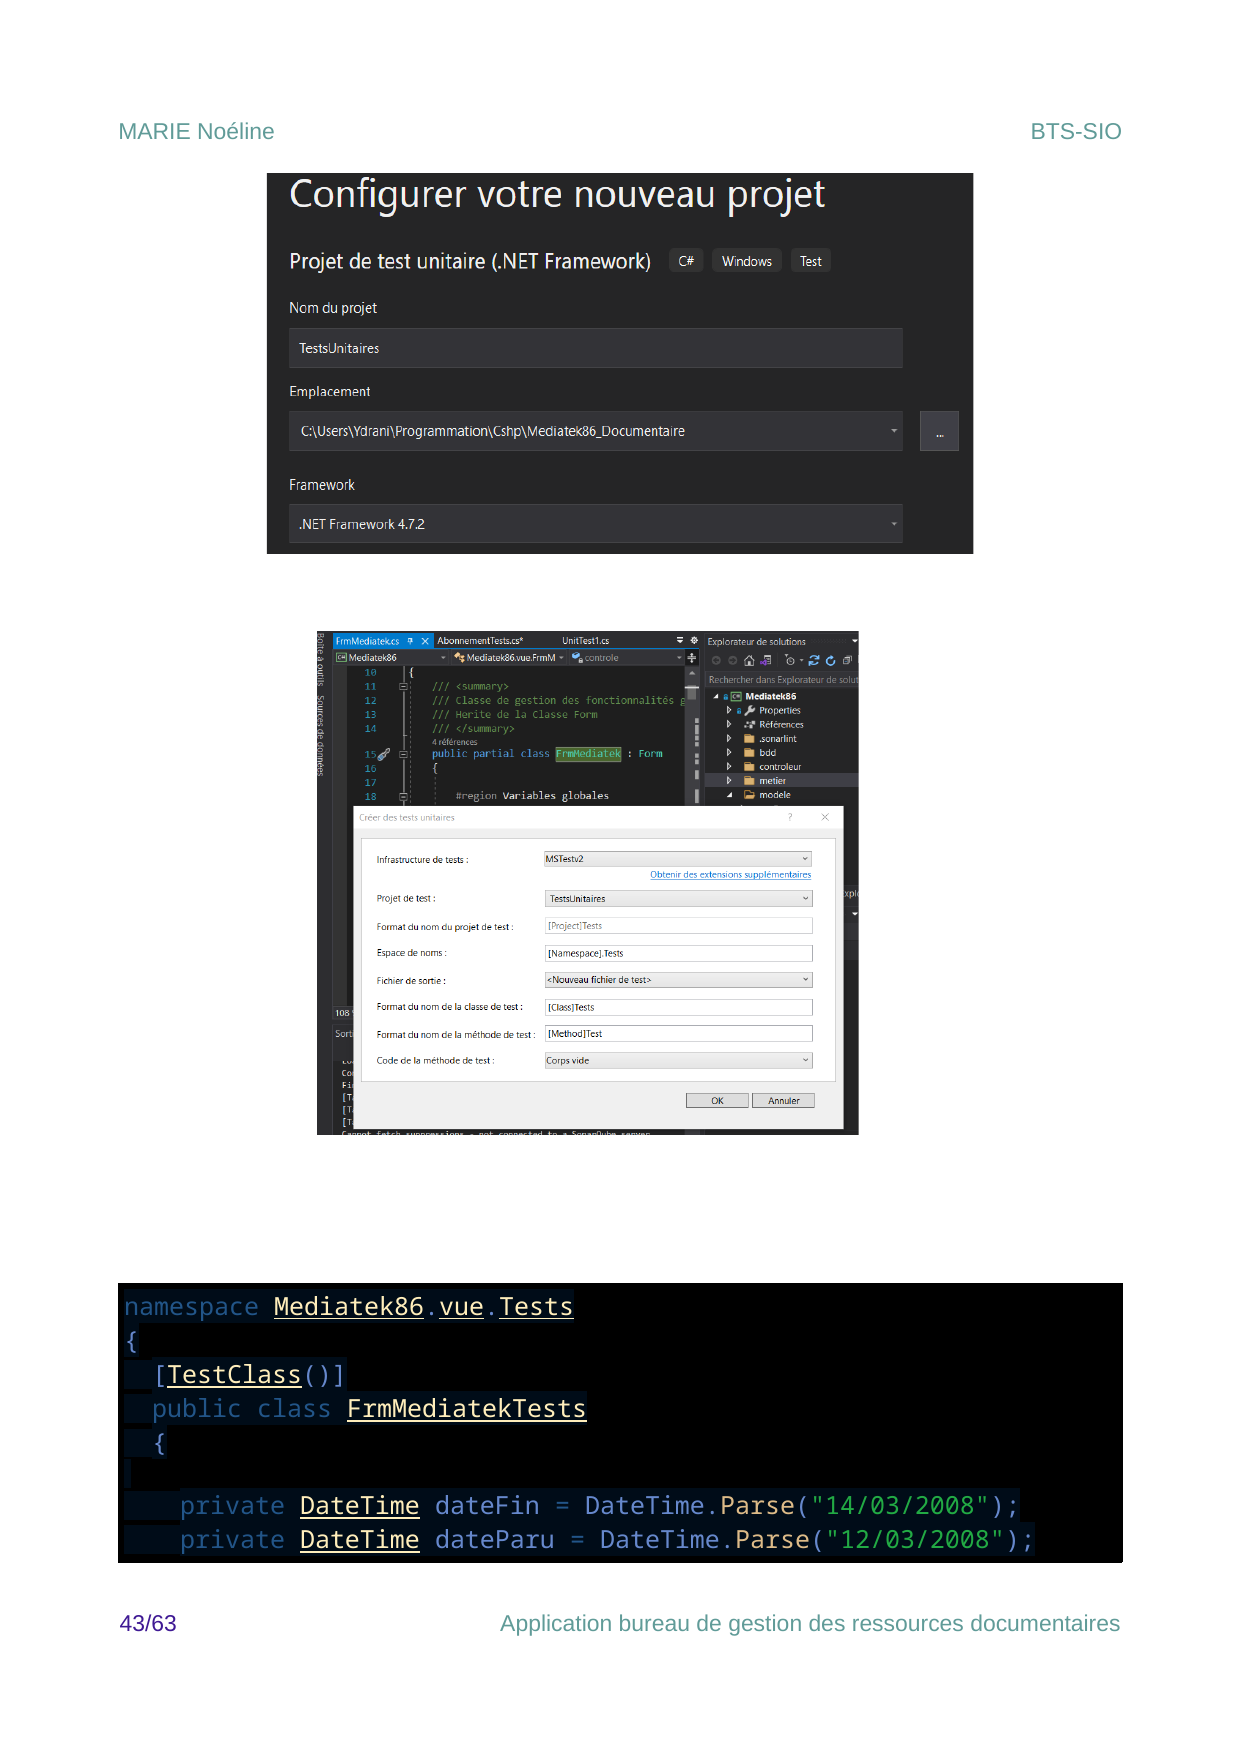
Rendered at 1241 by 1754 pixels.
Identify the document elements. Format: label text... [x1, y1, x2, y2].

table_header namespace Mediatek86.vue.Tests { [TestClass()] public class FrmMediatekTests { private DateTime dateFin = DateTime.Parse("14/03/2008"); private DateTime dateParu = DateTime.Parse("12/03/2008"); [119, 1284, 1122, 1562]
picture [317, 631, 859, 1135]
picture [266, 173, 974, 554]
